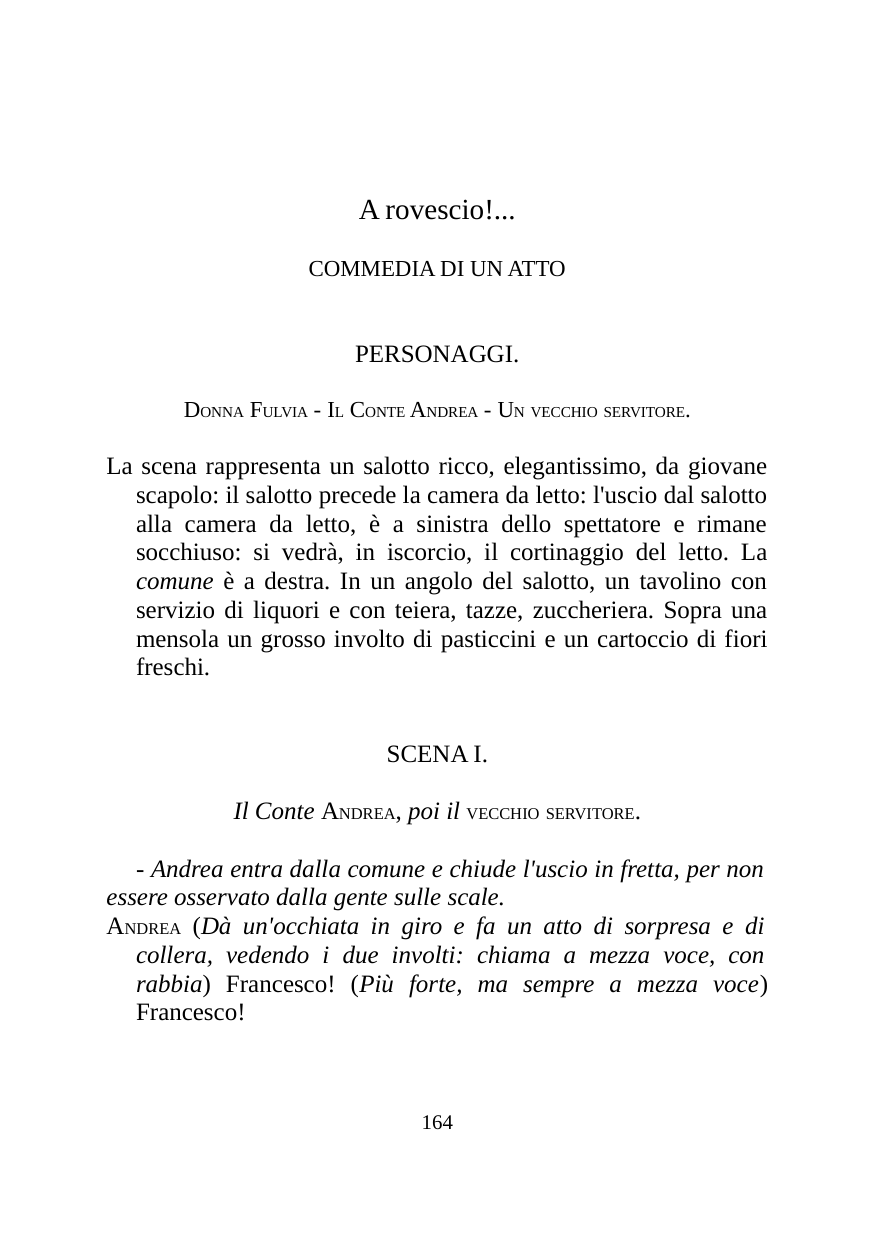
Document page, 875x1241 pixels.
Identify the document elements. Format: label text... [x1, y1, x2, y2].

text A rovescio!... [106, 192, 768, 226]
text Il Conte Andrea, poi il vecchio servitore. [106, 796, 768, 825]
text SCENA I. [106, 739, 768, 767]
text - Andrea entra dalla comune e chiude l'uscio in fretta, per non essere osservato dalla gente sulle scale. [106, 854, 768, 911]
text PERSONAGGI. [106, 339, 768, 367]
text Andrea (Dà un'occhiata in giro e fa un atto di sorpresa e di collera, vedendo i due involti: chiama a mezza voce, con rabbia) Francesco! (Più forte, ma sempre a mezza voce) Francesco! [106, 911, 768, 1026]
text COMMEDIA DI UN ATTO [106, 255, 768, 281]
text Donna Fulvia - Il Conte Andrea - Un vecchio servitore. [106, 396, 768, 422]
text La scena rappresenta un salotto ricco, elegantissimo, da giovane scapolo: il salotto precede la camera da letto: l'uscio dal salotto alla camera da letto, è a sinistra dello spettatore e rimane socchiuso: si vedrà, in iscorcio, il cortinaggio del letto. La comune è a destra. In un angolo del salotto, un tavolino con servizio di liquori e con teiera, tazze, zuccheriera. Sopra una mensola un grosso involto di pasticcini e un cartoccio di fiori freschi. [106, 451, 768, 681]
